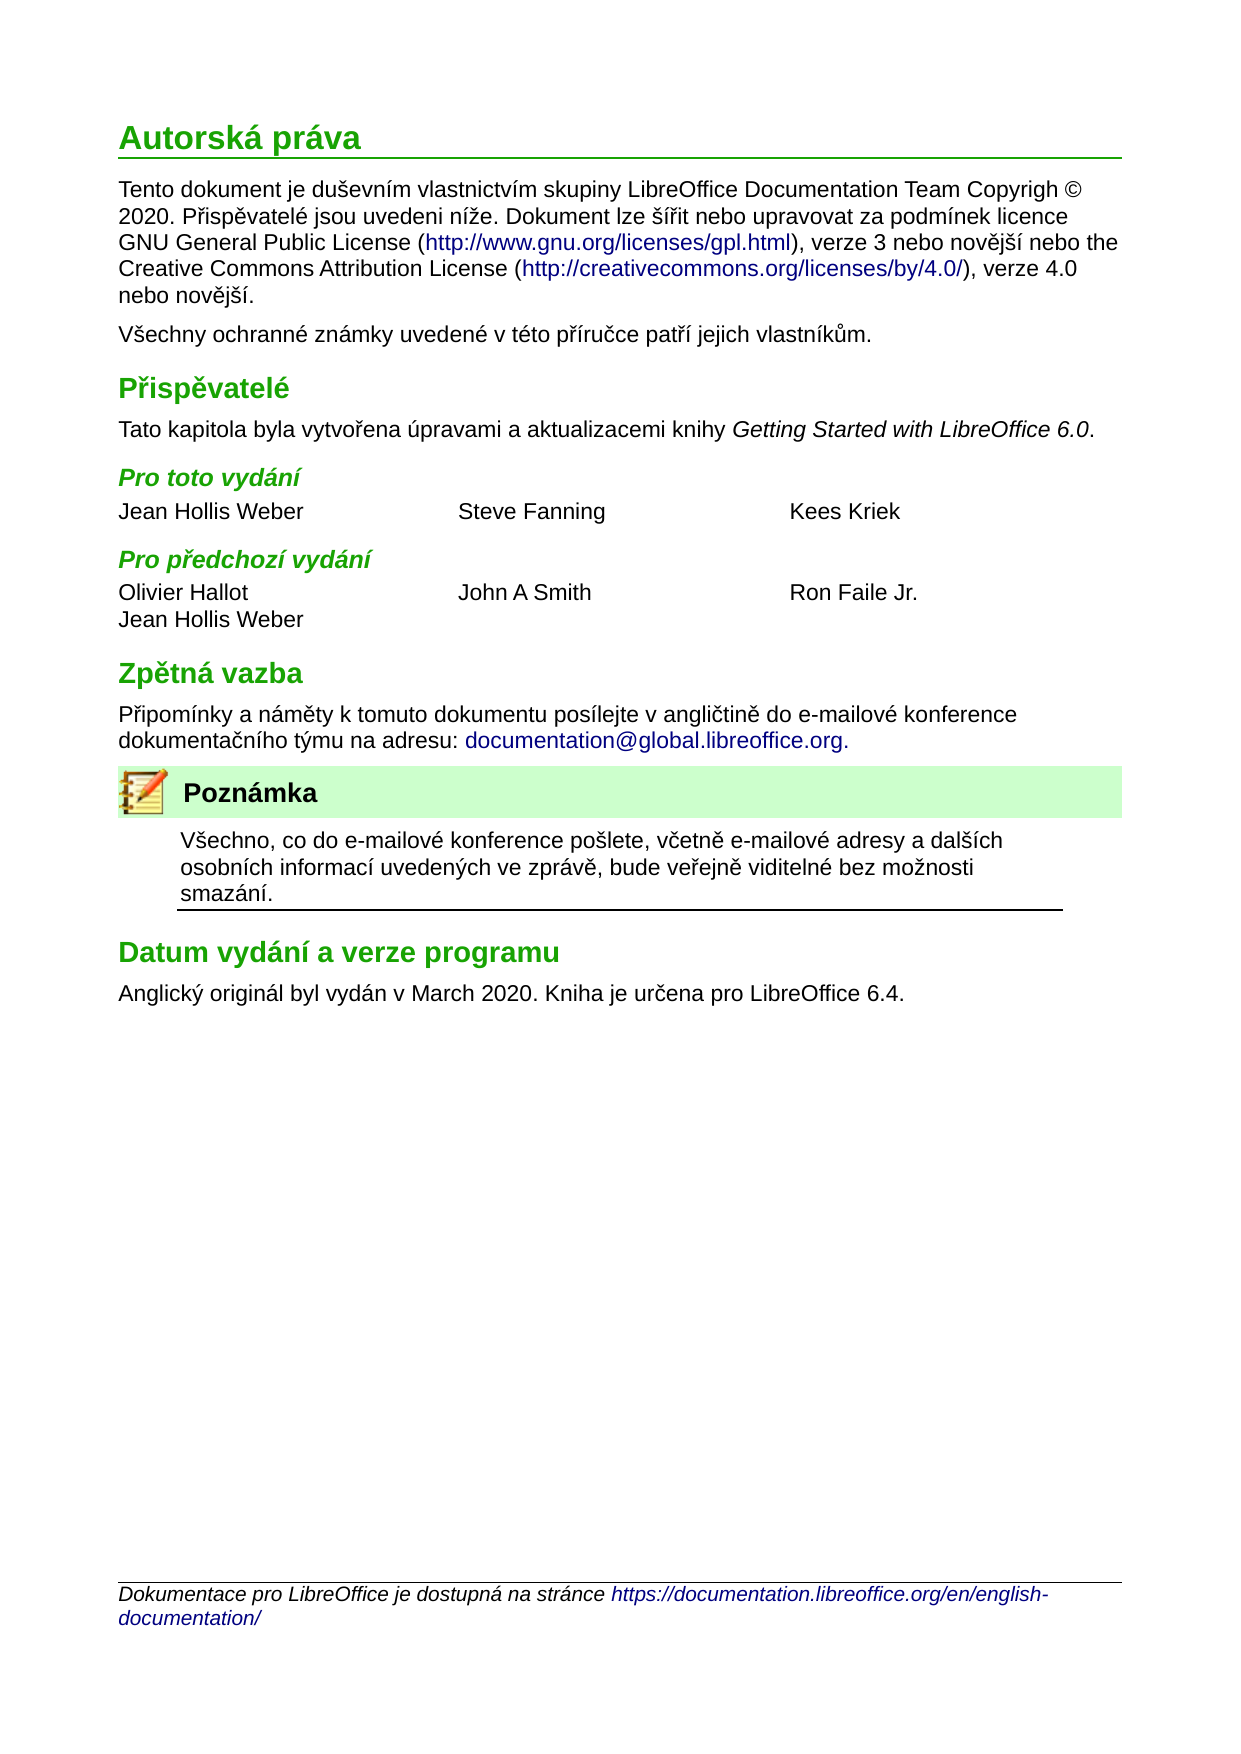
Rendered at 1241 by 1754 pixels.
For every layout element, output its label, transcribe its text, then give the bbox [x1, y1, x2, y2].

subtitle Pro předchozí vydání [118, 544, 1122, 573]
text Tento dokument je duševním vlastnictvím skupiny LibreOffice Documentation Team Copyrigh © 2020. Přispěvatelé jsou uvedeni níže. Dokument lze šířit nebo upravovat za podmínek licence GNU General Public License (http://www.gnu.org/licenses/gpl.html), verze 3 nebo novější nebo the Creative Commons Attribution License (http://creativecommons.org/licenses/by/4.0/), verze 4.0 nebo novější. [118, 176, 1122, 308]
table_header John A Smith [458, 579, 789, 606]
subtitle Pro toto vydání [118, 463, 1122, 492]
picture [119, 767, 170, 818]
table_header Olivier Hallot [118, 579, 458, 606]
subtitle Poznámka [118, 774, 1122, 814]
table_cell Jean Hollis Weber [118, 606, 458, 632]
subtitle Přispěvatelé [118, 371, 1122, 404]
subtitle Autorská práva [118, 118, 1122, 157]
text Všechno, co do e-mailové konference pošlete, včetně e-mailové adresy a dalších osobních informací uvedených ve zprávě, bude veřejně viditelné bez možnosti smazání. [177, 824, 1063, 909]
text Tato kapitola byla vytvořena úpravami a aktualizacemi knihy Getting Started with LibreOffice 6.0. [118, 416, 1122, 442]
subtitle Zpětná vazba [118, 656, 1122, 689]
table_header Jean Hollis Weber [118, 498, 458, 524]
table_header Kees Kriek [789, 498, 1122, 524]
text Připomínky a náměty k tomuto dokumentu posílejte v angličtině do e-mailové konference dokumentačního týmu na adresu: documentation@global.libreoffice.org. [118, 701, 1122, 754]
table_cell [458, 606, 789, 632]
text Anglický originál byl vydán v březnu 2020. Kniha je určena pro LibreOffice 6.4. [118, 980, 1122, 1007]
table_cell [789, 606, 1122, 632]
text Všechny ochranné známky uvedené v této příručce patří jejich vlastníkům. [118, 321, 1122, 347]
subtitle Datum vydání a verze programu [118, 935, 1122, 968]
table_header Steve Fanning [458, 498, 789, 524]
table_header Ron Faile Jr. [789, 579, 1122, 606]
